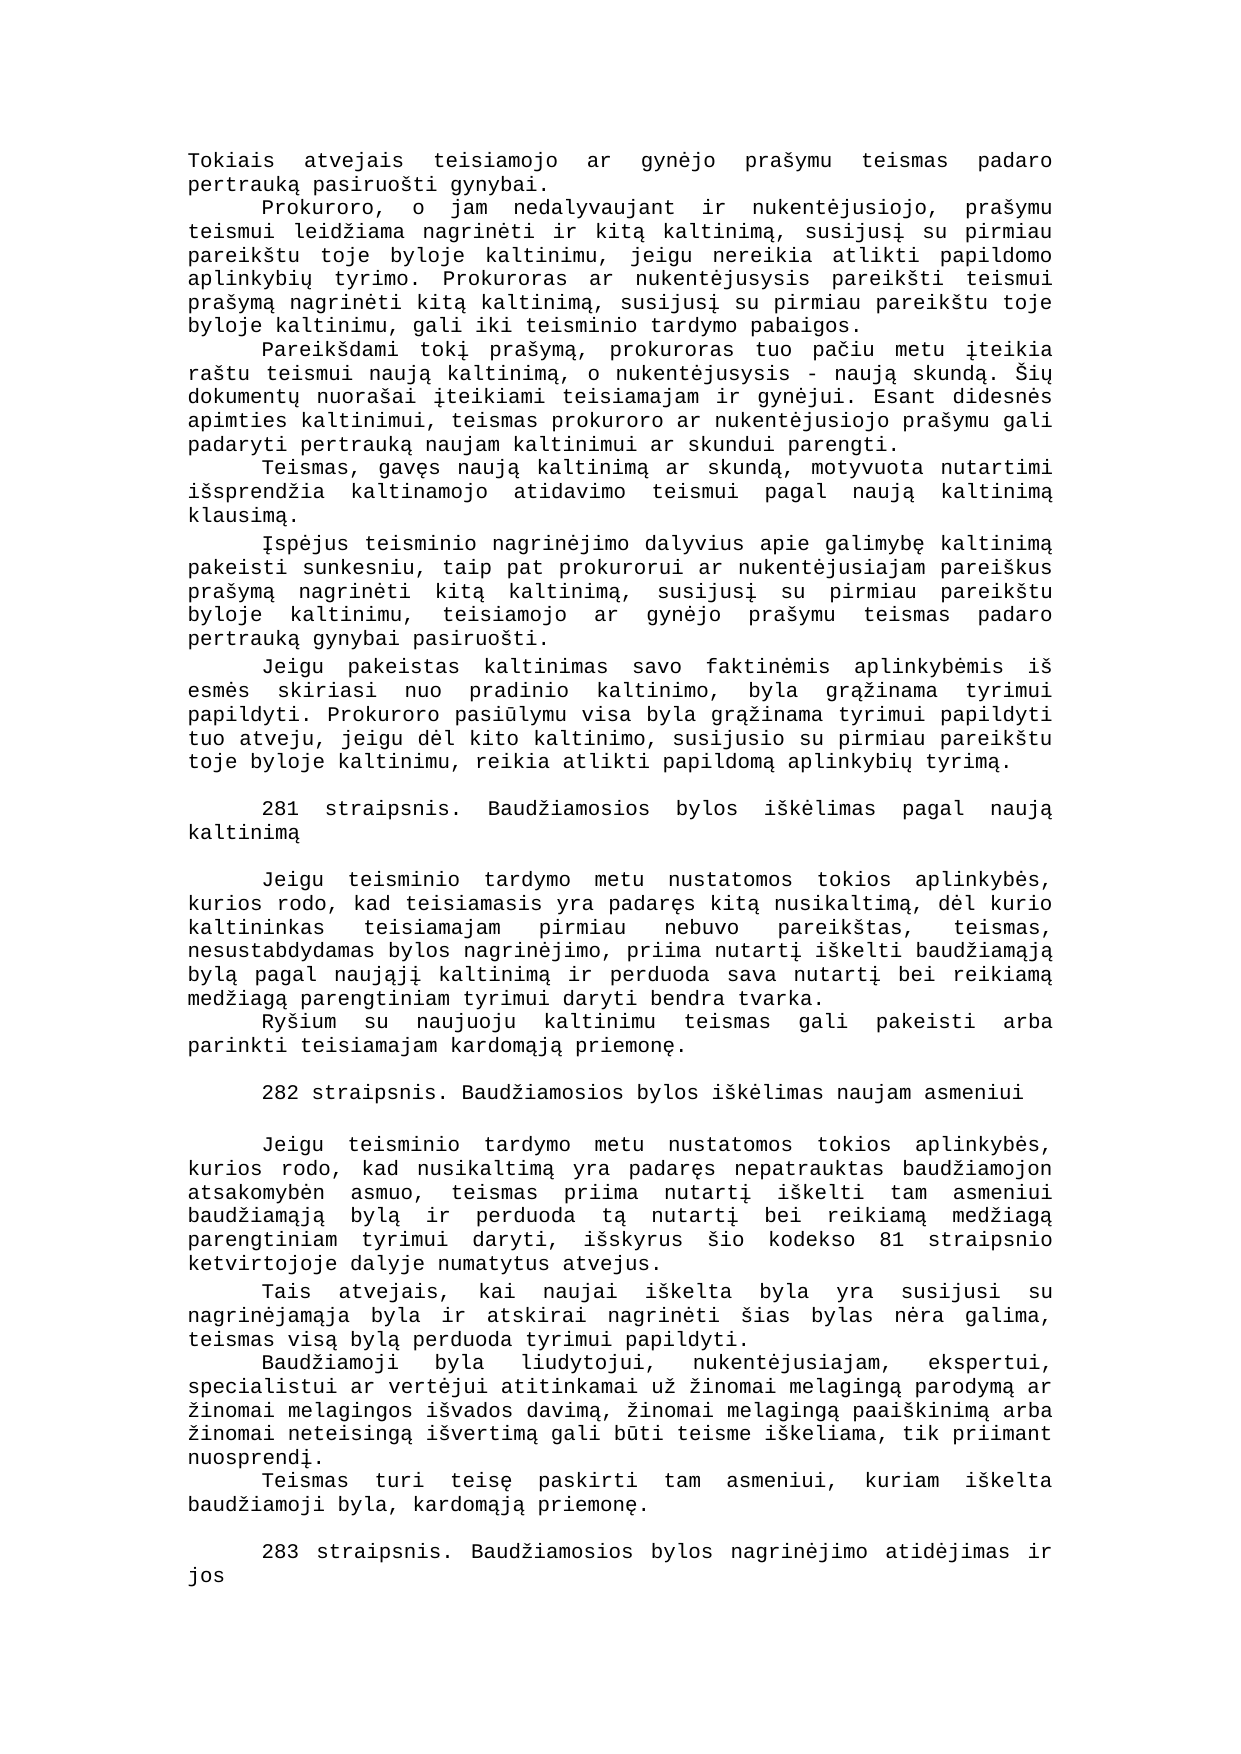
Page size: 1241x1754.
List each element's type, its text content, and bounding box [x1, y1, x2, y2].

text Prokuroro, o jam nedalyvaujant ir nukentėjusiojo, prašymu teismui leidžiama nagrinėti ir kitą kaltinimą, susijusį su pirmiau pareikštu toje byloje kaltinimu, jeigu nereikia atlikti papildomo aplinkybių tyrimo. Prokuroras ar nukentėjusysis pareikšti teismui prašymą nagrinėti kitą kaltinimą, susijusį su pirmiau pareikštu toje byloje kaltinimu, gali iki teisminio tardymo pabaigos. [187, 197, 1053, 339]
text Jeigu pakeistas kaltinimas savo faktinėmis aplinkybėmis iš esmės skiriasi nuo pradinio kaltinimo, byla grąžinama tyrimui papildyti. Prokuroro pasiūlymu visa byla grąžinama tyrimui papildyti tuo atveju, jeigu dėl kito kaltinimo, susijusio su pirmiau pareikštu toje byloje kaltinimu, reikia atlikti papildomą aplinkybių tyrimą. [187, 657, 1053, 775]
text 283 straipsnis. Baudžiamosios bylos nagrinėjimo atidėjimas ir jos [187, 1541, 1053, 1589]
text 282 straipsnis. Baudžiamosios bylos iškėlimas naujam asmeniui [187, 1082, 1053, 1106]
text Teismas, gavęs naują kaltinimą ar skundą, motyvuota nutartimi išsprendžia kaltinamojo atidavimo teismui pagal naują kaltinimą klausimą. [187, 457, 1053, 528]
text Tais atvejais, kai naujai iškelta byla yra susijusi su nagrinėjamąja byla ir atskirai nagrinėti šias bylas nėra galima, teismas visą bylą perduoda tyrimui papildyti. [187, 1281, 1053, 1352]
text Jeigu teisminio tardymo metu nustatomos tokios aplinkybės, kurios rodo, kad teisiamasis yra padaręs kitą nusikaltimą, dėl kurio kaltininkas teisiamajam pirmiau nebuvo pareikštas, teismas, nesustabdydamas bylos nagrinėjimo, priima nutartį iškelti baudžiamąją bylą pagal naująjį kaltinimą ir perduoda sava nutartį bei reikiamą medžiagą parengtiniam tyrimui daryti bendra tvarka. [187, 869, 1053, 1011]
text Įspėjus teisminio nagrinėjimo dalyvius apie galimybę kaltinimą pakeisti sunkesniu, taip pat prokurorui ar nukentėjusiajam pareiškus prašymą nagrinėti kitą kaltinimą, susijusį su pirmiau pareikštu byloje kaltinimu, teisiamojo ar gynėjo prašymu teismas padaro pertrauką gynybai pasiruošti. [187, 533, 1053, 652]
text Baudžiamoji byla liudytojui, nukentėjusiajam, ekspertui, specialistui ar vertėjui atitinkamai už žinomai melagingą parodymą ar žinomai melagingos išvados davimą, žinomai melagingą paaiškinimą arba žinomai neteisingą išvertimą gali būti teisme iškeliama, tik priimant nuosprendį. [187, 1352, 1053, 1471]
text Jeigu teisminio tardymo metu nustatomos tokios aplinkybės, kurios rodo, kad nusikaltimą yra padaręs nepatrauktas baudžiamojon atsakomybėn asmuo, teismas priima nutartį iškelti tam asmeniui baudžiamąją bylą ir perduoda tą nutartį bei reikiamą medžiagą parengtiniam tyrimui daryti, išskyrus šio kodekso 81 straipsnio ketvirtojoje dalyje numatytus atvejus. [187, 1134, 1053, 1276]
text Pareikšdami tokį prašymą, prokuroras tuo pačiu metu įteikia raštu teismui naują kaltinimą, o nukentėjusysis - naują skundą. Šių dokumentų nuorašai įteikiami teisiamajam ir gynėjui. Esant didesnės apimties kaltinimui, teismas prokuroro ar nukentėjusiojo prašymu gali padaryti pertrauką naujam kaltinimui ar skundui parengti. [187, 339, 1053, 457]
text Tokiais atvejais teisiamojo ar gynėjo prašymu teismas padaro pertrauką pasiruošti gynybai. [187, 150, 1053, 197]
text 281 straipsnis. Baudžiamosios bylos iškėlimas pagal naują kaltinimą [187, 798, 1053, 846]
text Teismas turi teisę paskirti tam asmeniui, kuriam iškelta baudžiamoji byla, kardomąją priemonę. [187, 1471, 1053, 1518]
text Ryšium su naujuoju kaltinimu teismas gali pakeisti arba parinkti teisiamajam kardomąją priemonę. [187, 1011, 1053, 1058]
